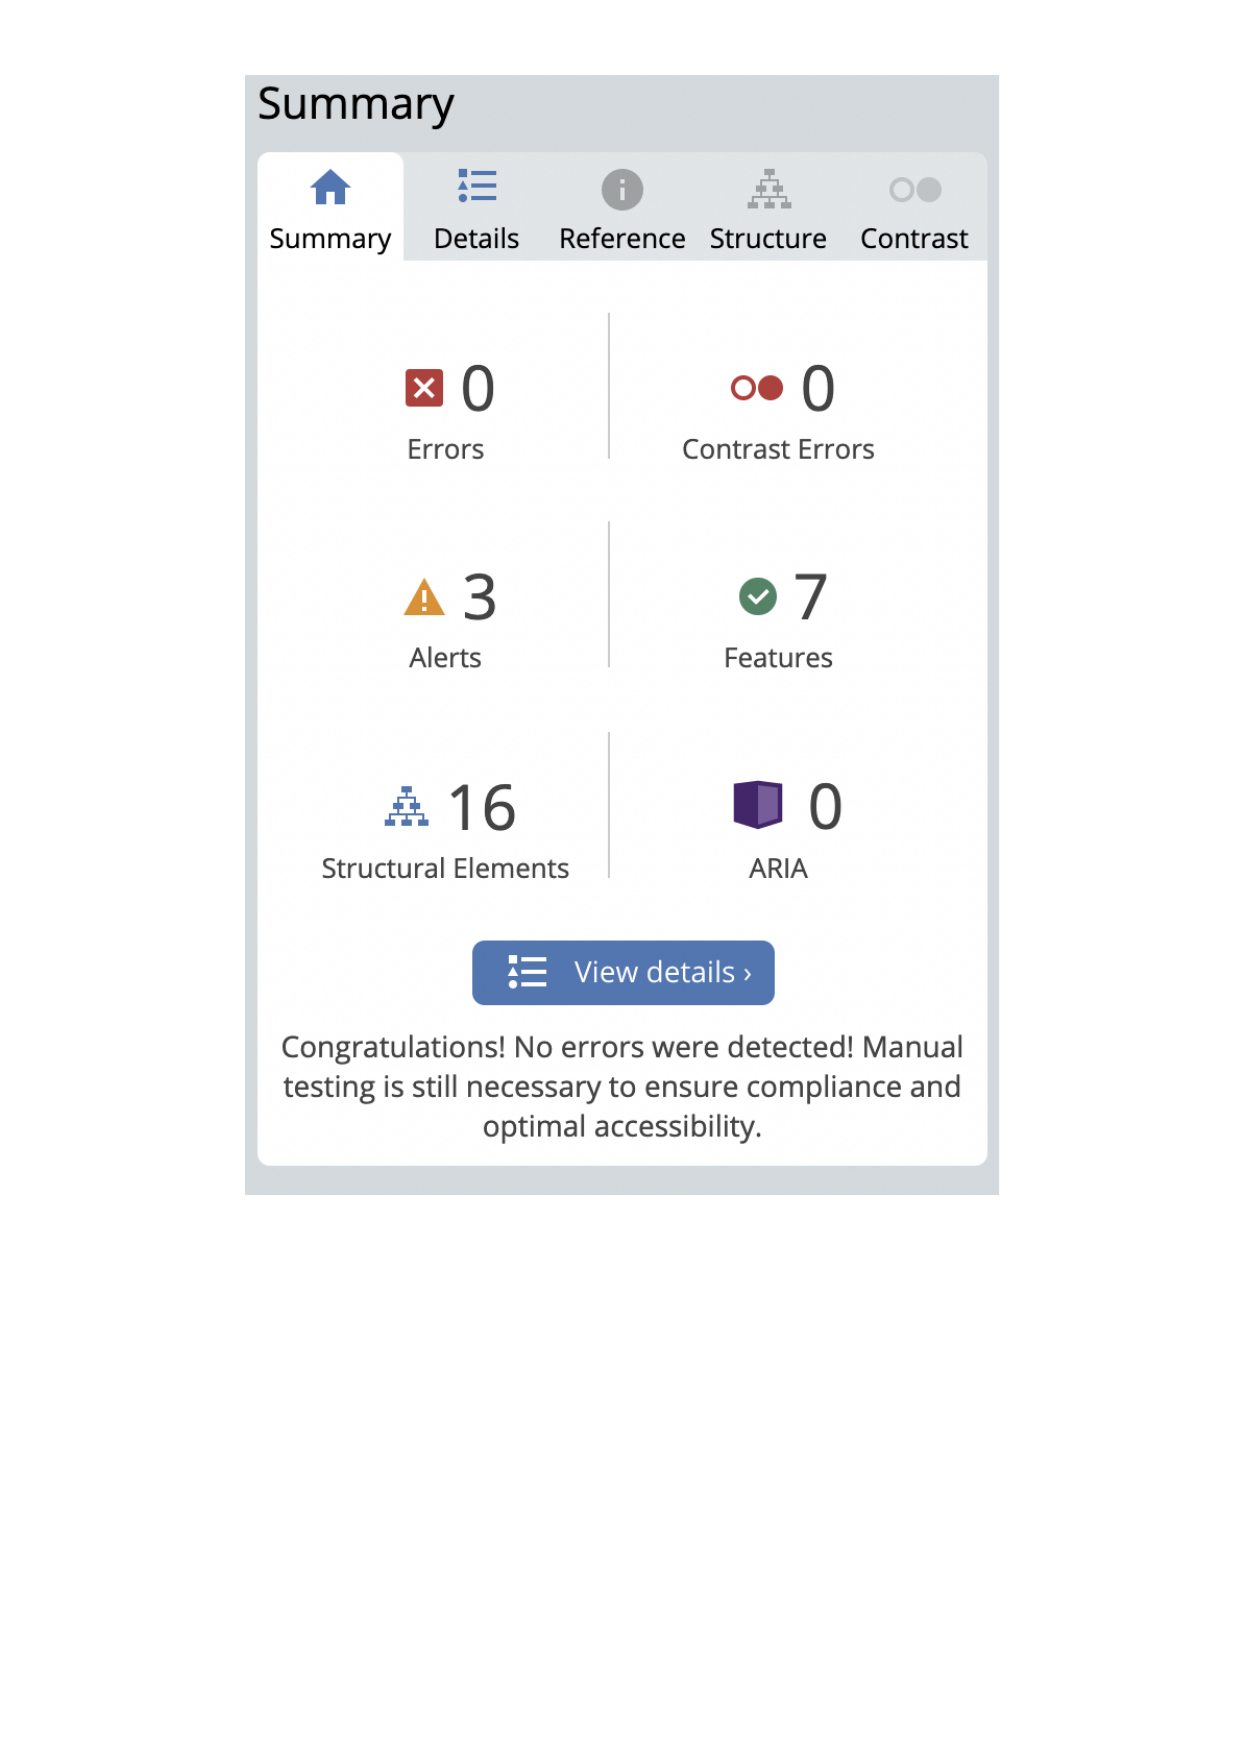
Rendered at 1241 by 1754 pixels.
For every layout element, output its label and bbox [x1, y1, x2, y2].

picture [245, 75, 1000, 1195]
